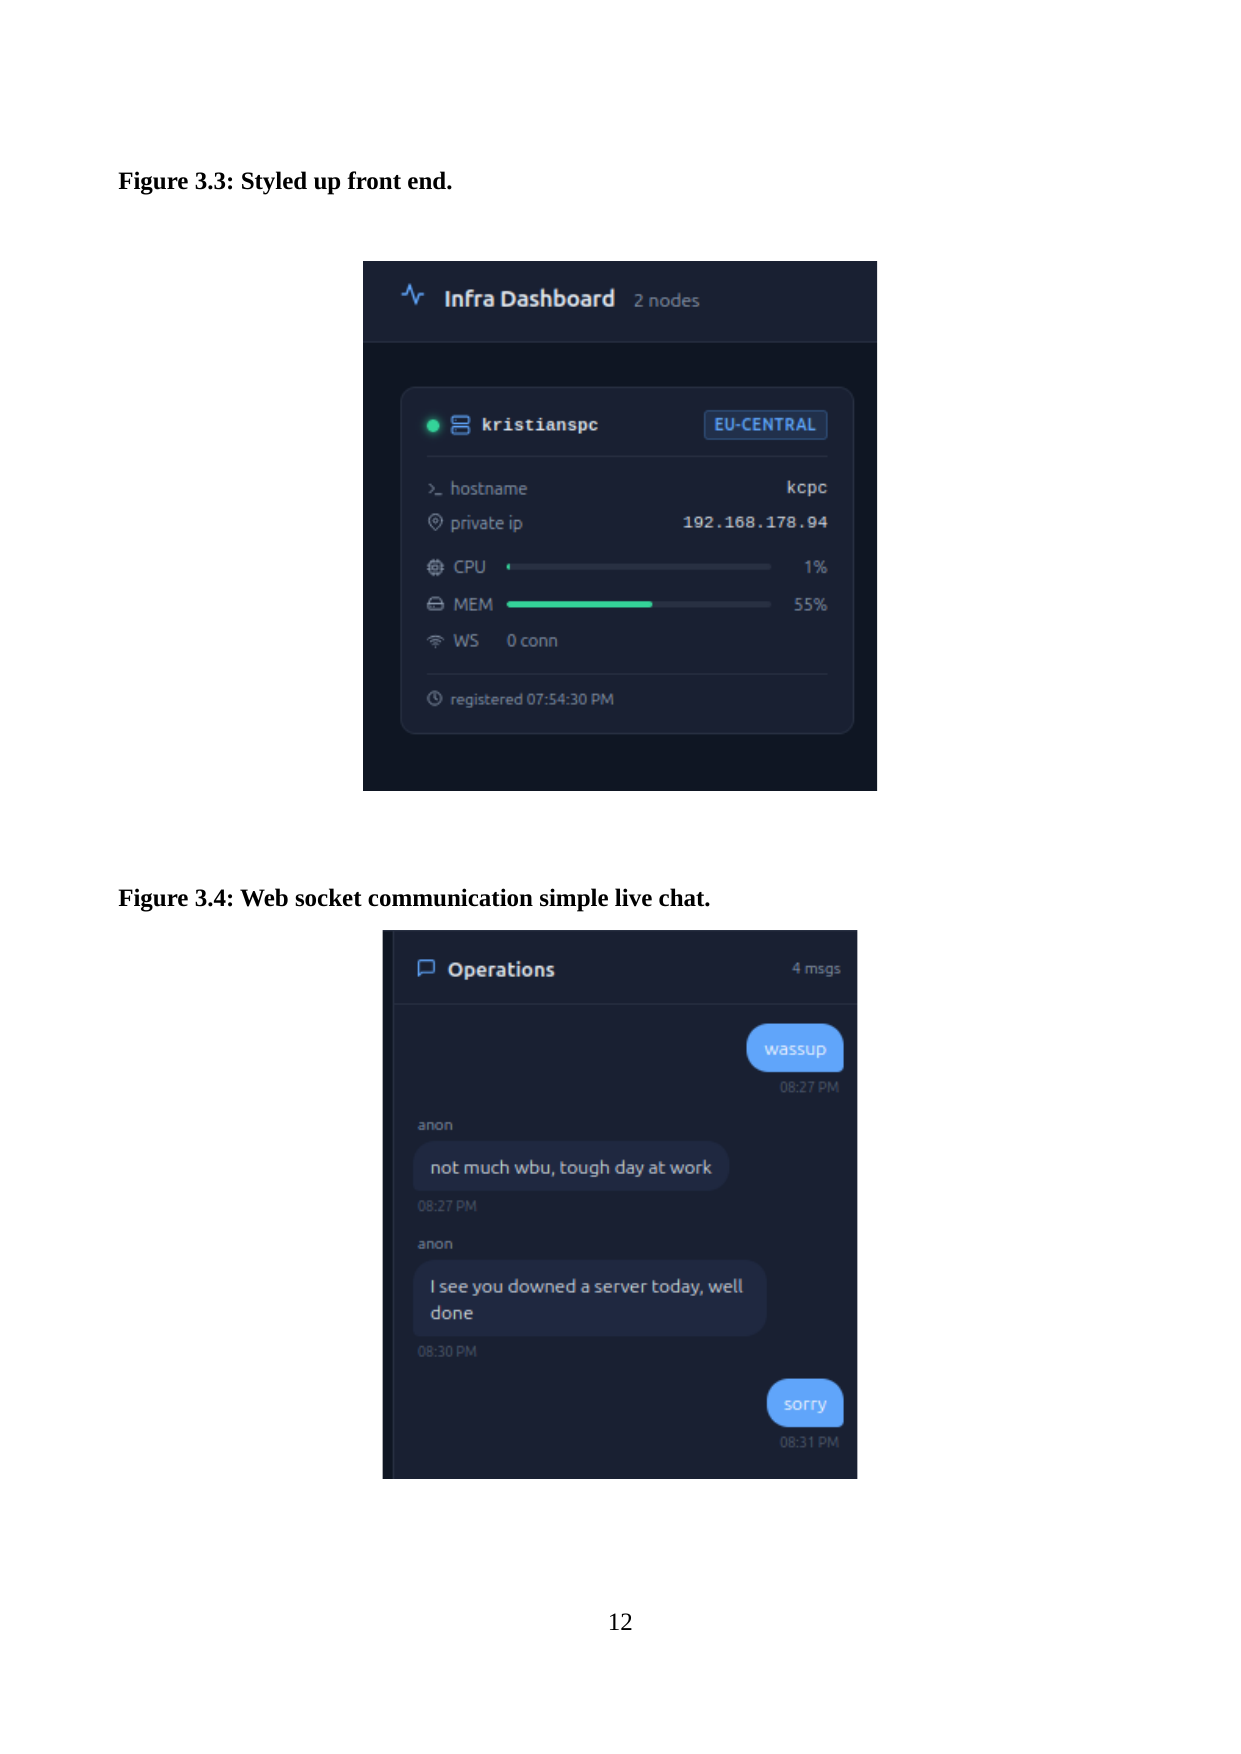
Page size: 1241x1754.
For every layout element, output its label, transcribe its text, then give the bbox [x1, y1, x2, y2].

picture [363, 261, 878, 791]
picture [382, 930, 858, 1479]
text Figure 3.4: Web socket communication simple live chat. [118, 883, 1122, 911]
text Figure 3.3: Styled up front end. [118, 166, 1122, 194]
